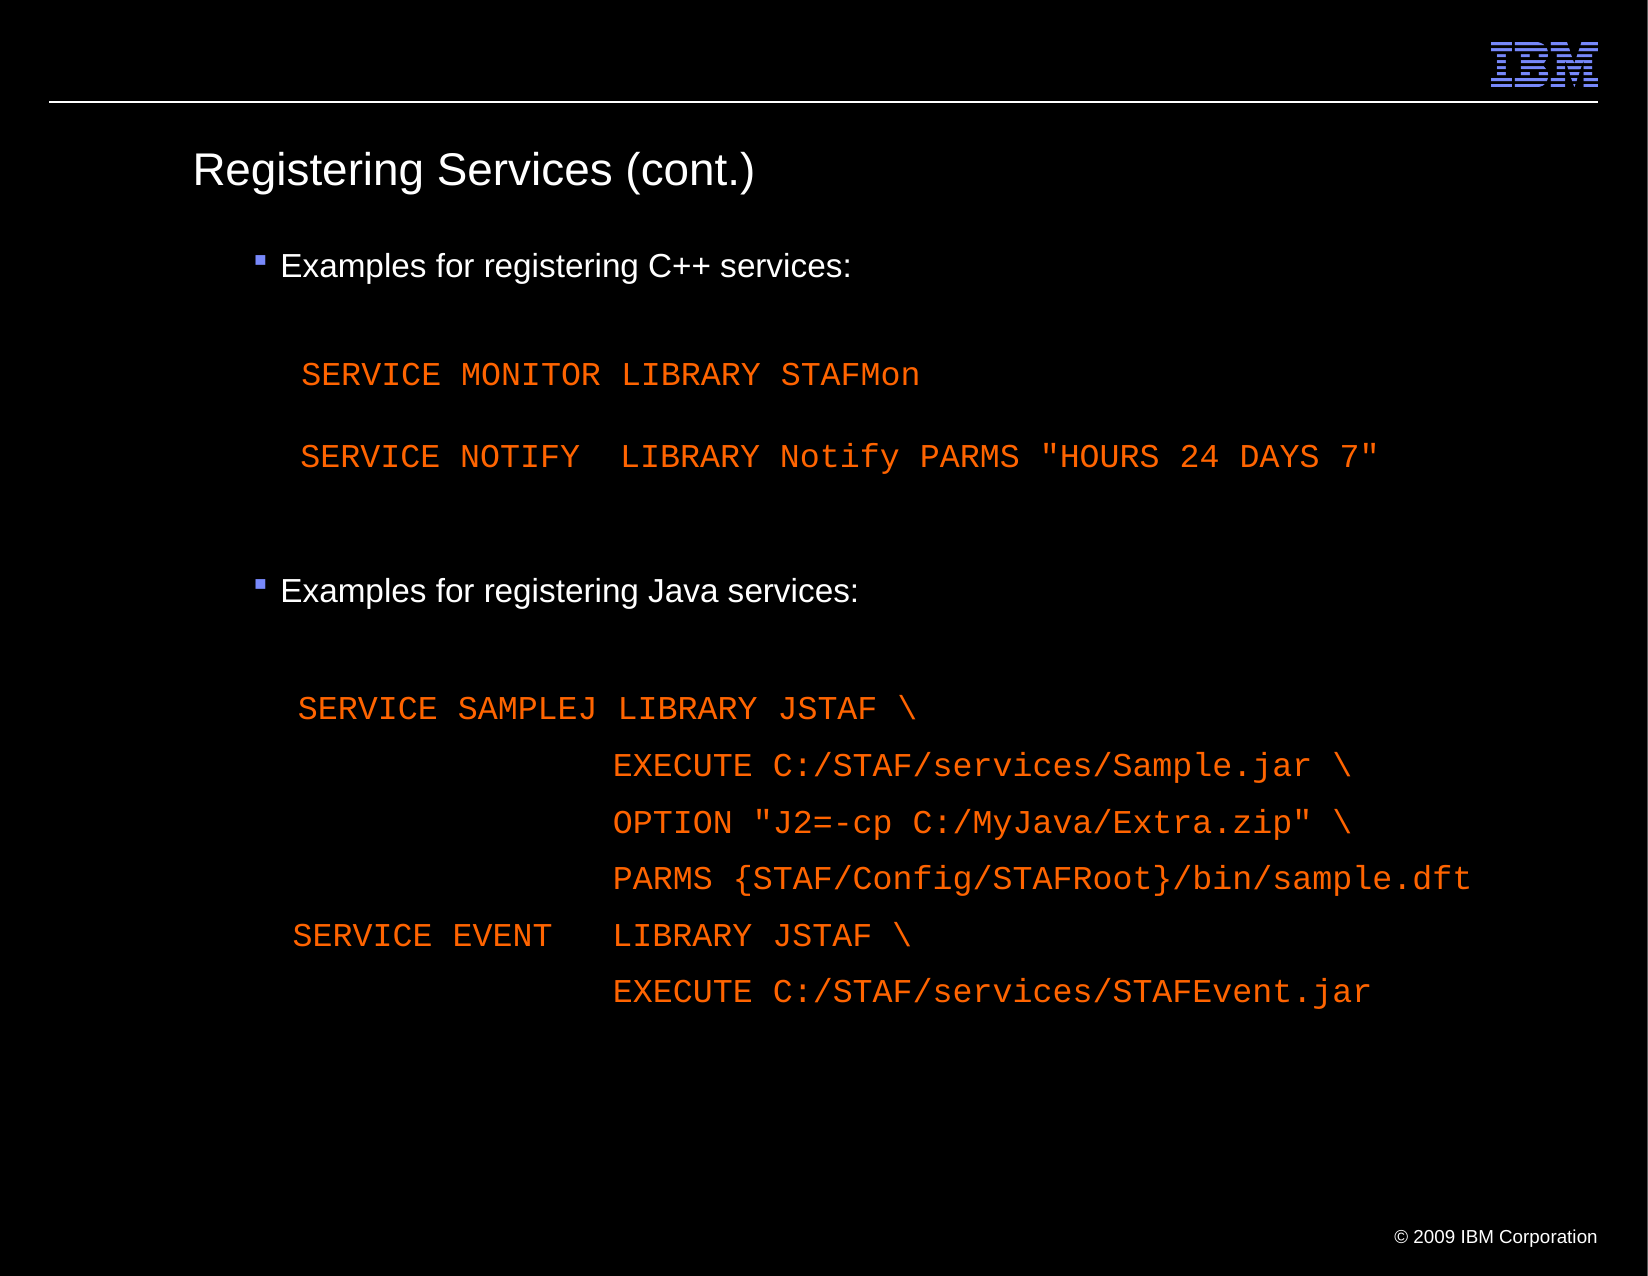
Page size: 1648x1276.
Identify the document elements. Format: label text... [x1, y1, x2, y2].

title Registering Services (cont.) [175, 137, 1648, 231]
text_box Examples for registering C++ services: SERVICE MONITOR LIBRARY STAFMon SERVICE NOTIFY LIBRARY Notify PARMS "HOURS 24 DAYS 7" Examples for registering Java services: SERVICE SAMPLEJ LIBRARY JSTAF \ EXECUTE C:/STAF/services/Sample.jar \ OPTION "J2=-cp C:/MyJava/Extra.zip" \ PARMS {STAF/Config/STAFRoot}/bin/sample.dft SERVICE EVENT LIBRARY JSTAF \ EXECUTE C:/STAF/services/STAFEvent.jar [252, 244, 1628, 1066]
picture [1491, 42, 1598, 87]
